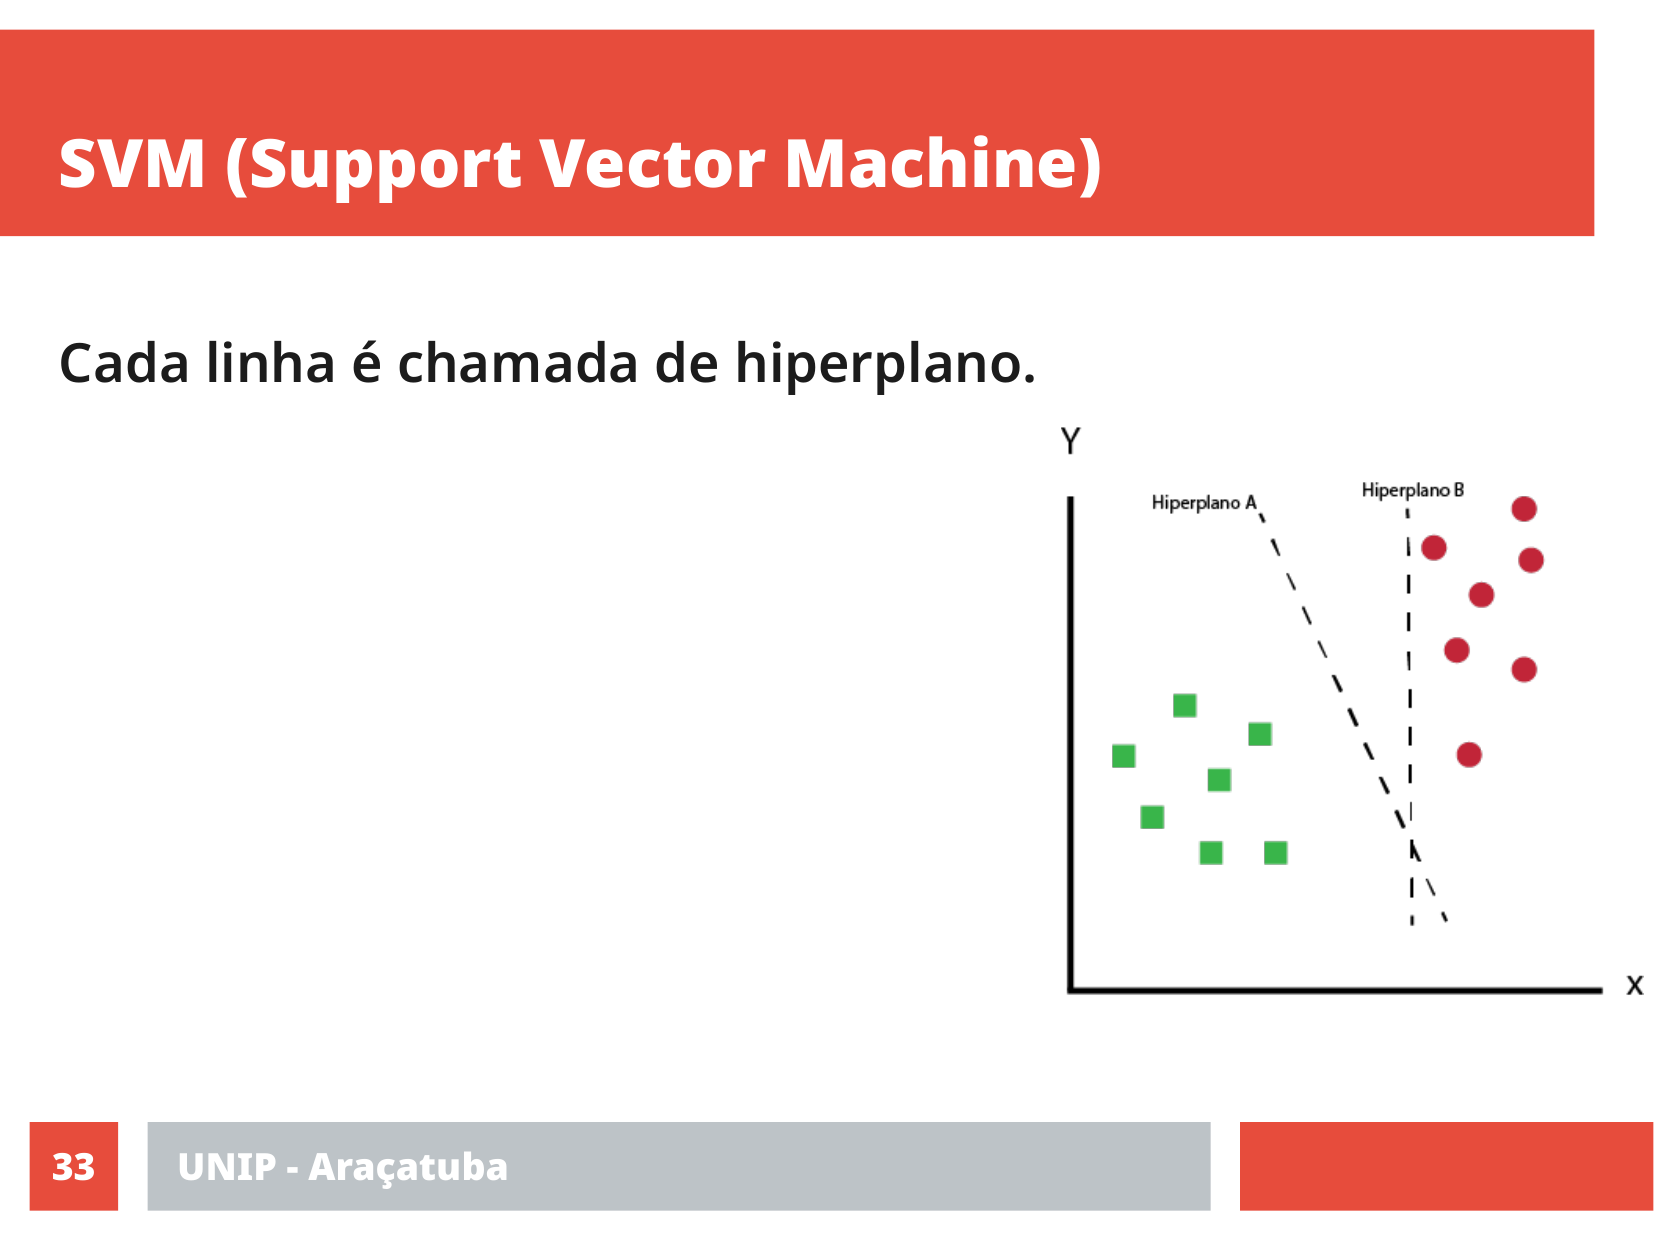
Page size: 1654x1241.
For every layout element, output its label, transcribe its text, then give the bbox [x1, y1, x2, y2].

picture [1061, 423, 1644, 1006]
title SVM (Support Vector Machine) [59, 59, 1595, 207]
list Cada linha é chamada de hiperplano. [59, 324, 1565, 1093]
